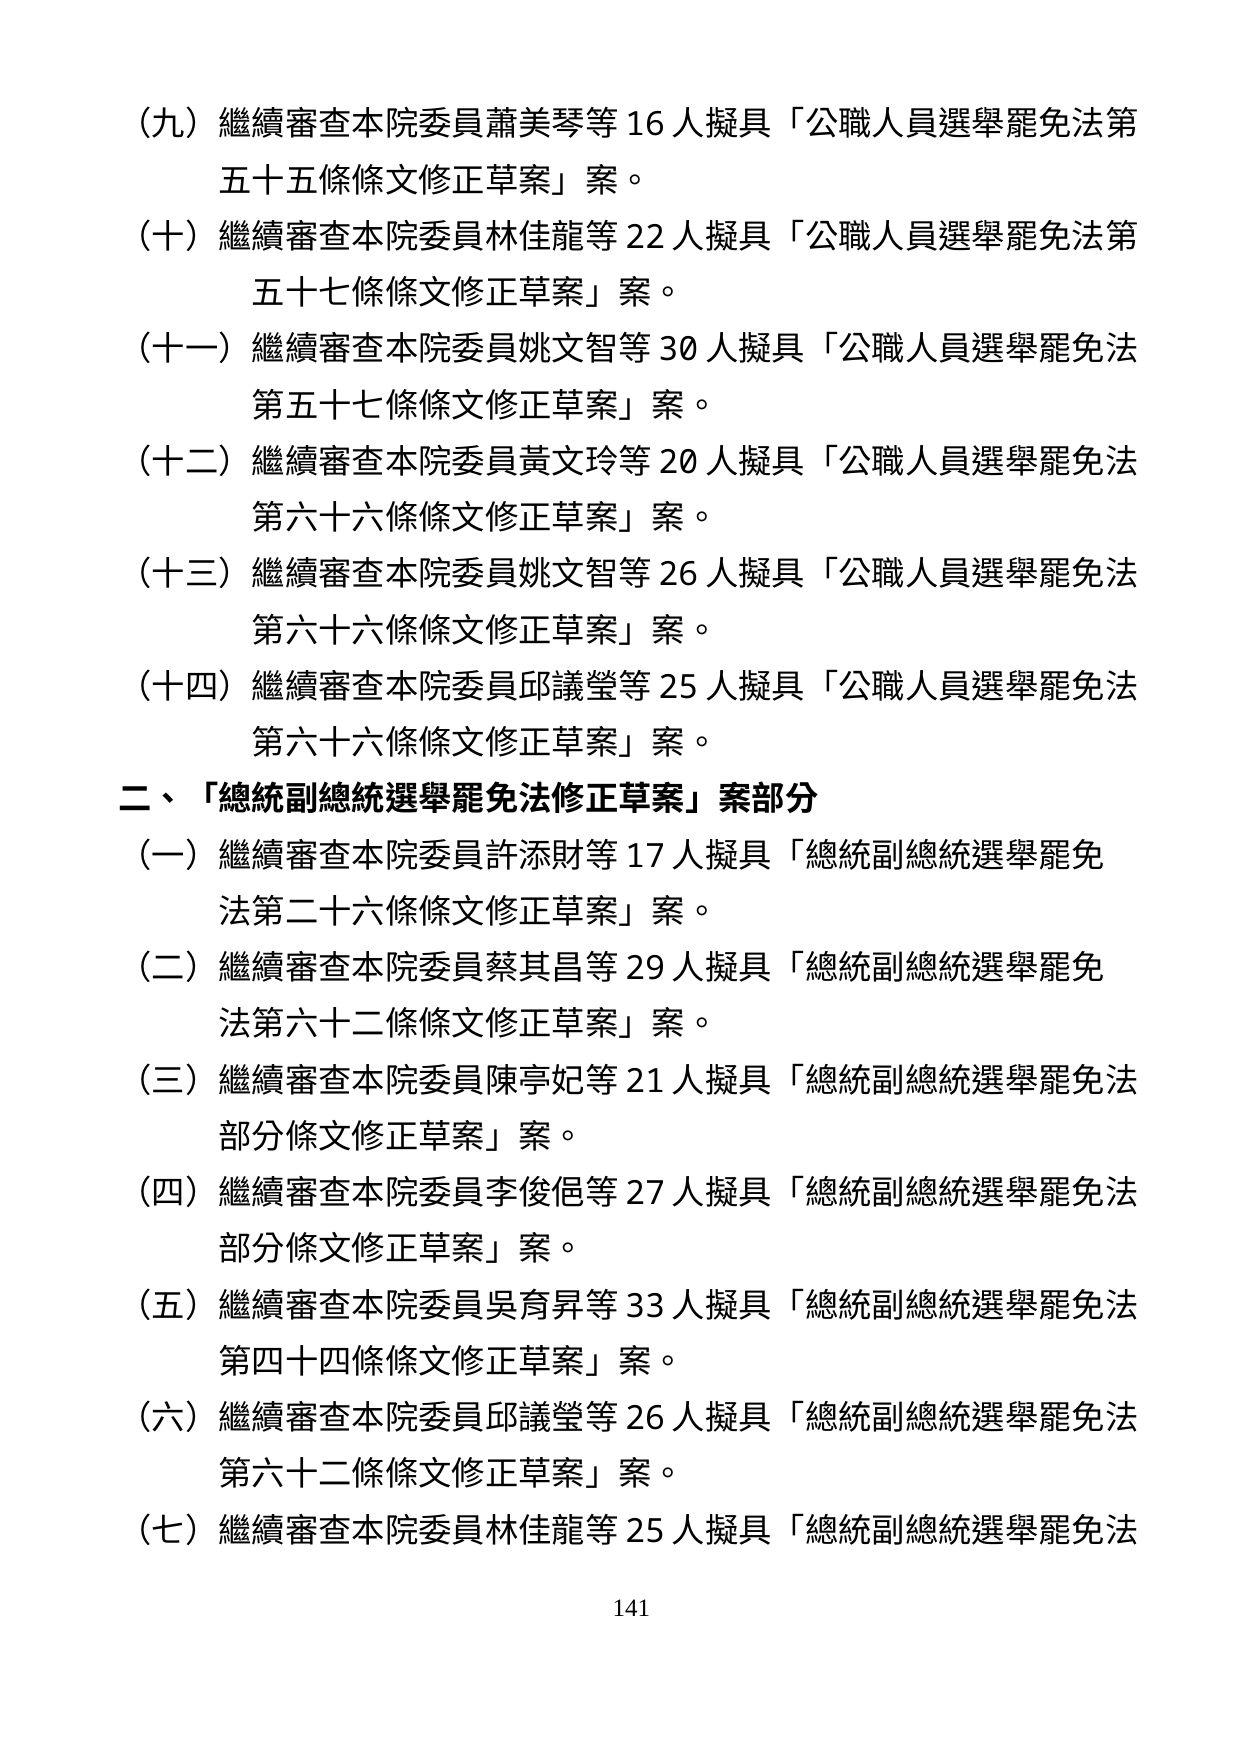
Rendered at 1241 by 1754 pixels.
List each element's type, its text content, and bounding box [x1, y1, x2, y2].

text （二）繼續審查本院委員蔡其昌等29人擬具「總統副總統選舉罷免法第六十二條條文修正草案」案。 [118, 934, 1135, 1047]
text 二、「總統副總統選舉罷免法修正草案」案部分 [118, 766, 1135, 822]
text （四）繼續審查本院委員李俊俋等27人擬具「總統副總統選舉罷免法部分條文修正草案」案。 [118, 1159, 1144, 1272]
text （十三）繼續審查本院委員姚文智等26人擬具「公職人員選舉罷免法第六十六條條文修正草案」案。 [118, 541, 1144, 653]
text （十一）繼續審查本院委員姚文智等30人擬具「公職人員選舉罷免法第五十七條條文修正草案」案。 [118, 316, 1144, 428]
text （七）繼續審查本院委員林佳龍等25人擬具「總統副總統選舉罷免法 [118, 1497, 1144, 1553]
text （三）繼續審查本院委員陳亭妃等21人擬具「總統副總統選舉罷免法部分條文修正草案」案。 [118, 1047, 1144, 1159]
text （十）繼續審查本院委員林佳龍等22人擬具「公職人員選舉罷免法第五十七條條文修正草案」案。 [118, 203, 1144, 316]
text （一）繼續審查本院委員許添財等17人擬具「總統副總統選舉罷免法第二十六條條文修正草案」案。 [118, 822, 1135, 934]
text （六）繼續審查本院委員邱議瑩等26人擬具「總統副總統選舉罷免法第六十二條條文修正草案」案。 [118, 1384, 1144, 1497]
text （九）繼續審查本院委員蕭美琴等16人擬具「公職人員選舉罷免法第五十五條條文修正草案」案。 [118, 91, 1144, 203]
text （十四）繼續審查本院委員邱議瑩等25人擬具「公職人員選舉罷免法第六十六條條文修正草案」案。 [118, 653, 1144, 766]
text （五）繼續審查本院委員吳育昇等33人擬具「總統副總統選舉罷免法第四十四條條文修正草案」案。 [118, 1272, 1144, 1384]
text （十二）繼續審查本院委員黃文玲等20人擬具「公職人員選舉罷免法第六十六條條文修正草案」案。 [118, 428, 1144, 541]
